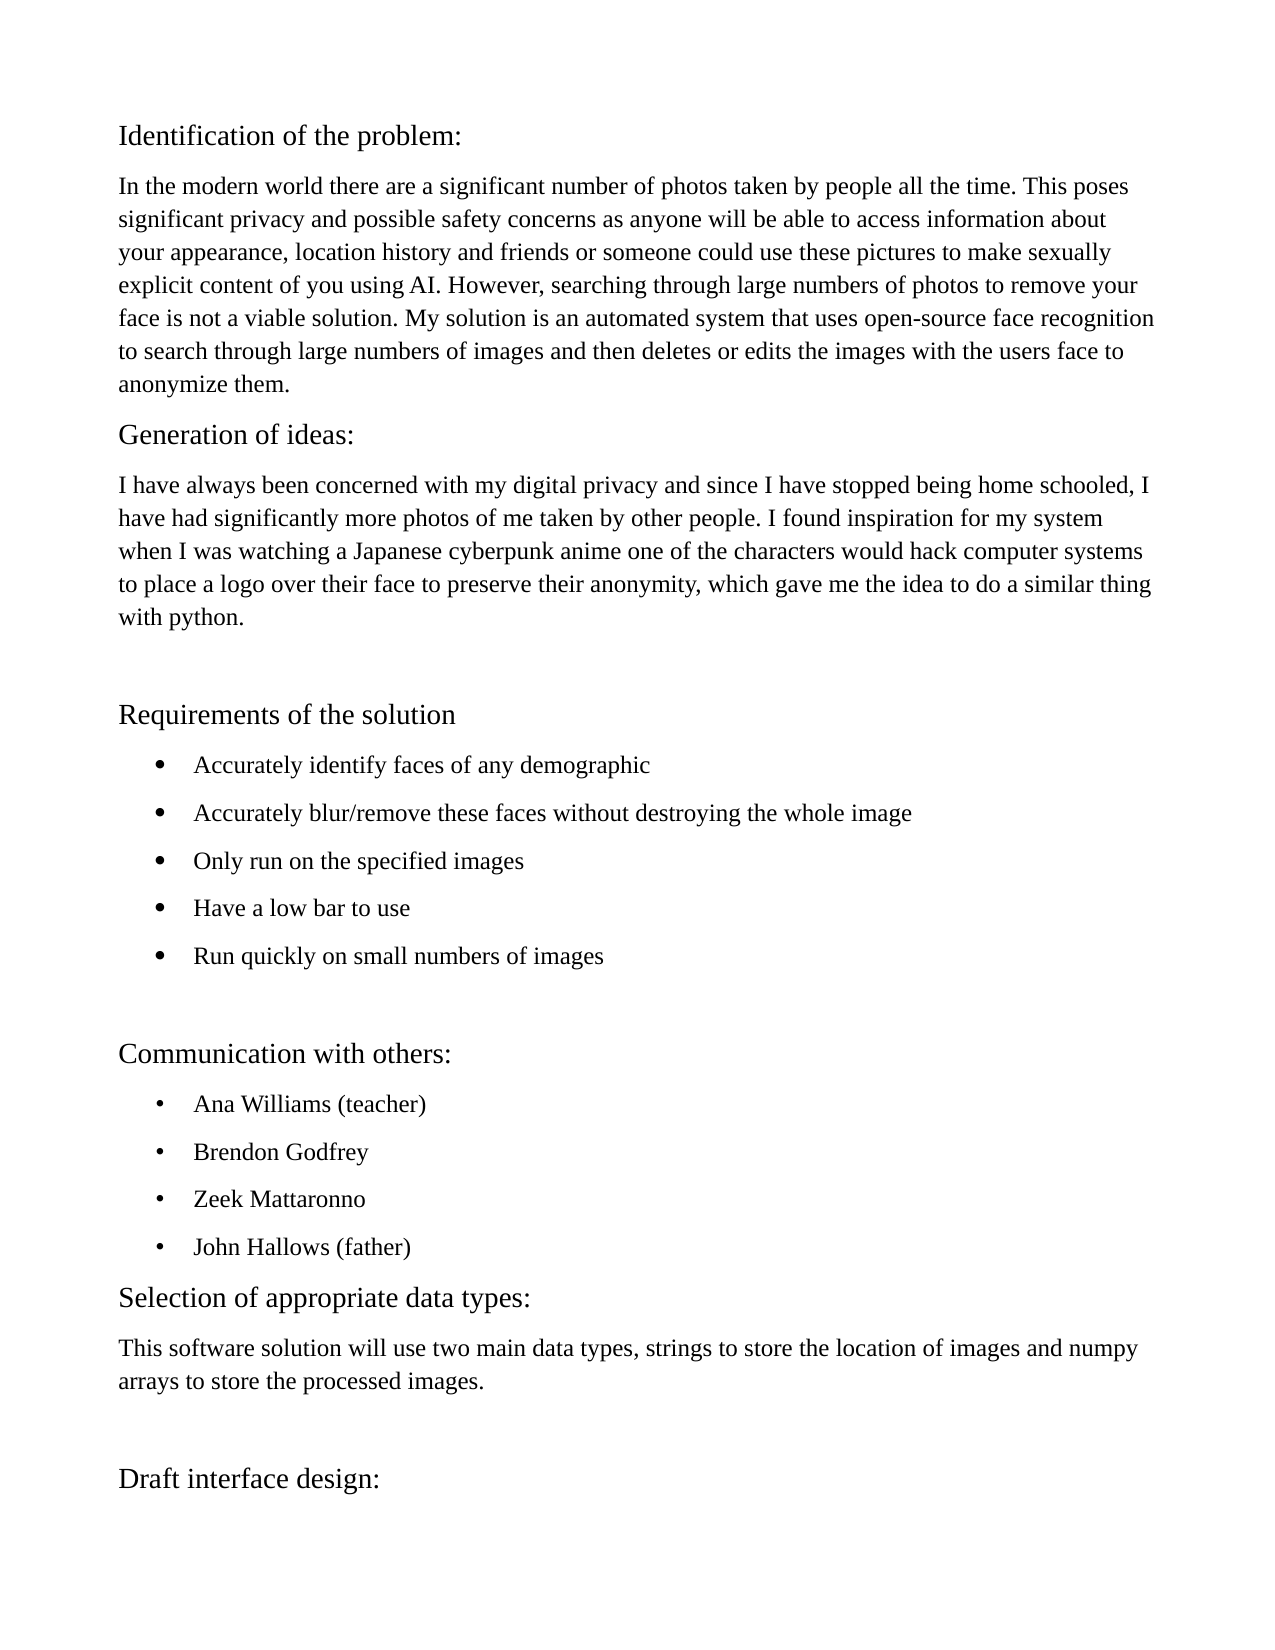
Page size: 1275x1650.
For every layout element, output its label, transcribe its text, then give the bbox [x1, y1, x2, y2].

text Draft interface design: [118, 1461, 1157, 1494]
text Communication with others: [118, 1036, 1157, 1070]
text Requirements of the solution [118, 697, 1157, 731]
list Zeek Mattaronno [156, 1184, 1157, 1213]
list Run quickly on small numbers of images [156, 941, 1157, 970]
text Selection of appropriate data types: [118, 1280, 1157, 1313]
list Ana Williams (teacher) [156, 1089, 1157, 1118]
text In the modern world there are a significant number of photos taken by people all the time. This poses significant privacy and possible safety concerns as anyone will be able to access information about your appearance, location history and friends or someone could use these pictures to make sexually explicit content of you using AI. However, searching through large numbers of photos to remove your face is not a viable solution. My solution is an automated system that uses open-source face recognition to search through large numbers of images and then deletes or edits the images with the users face to anonymize them. [118, 171, 1157, 398]
text Identification of the problem: [118, 118, 1157, 152]
list Accurately identify faces of any demographic [156, 751, 1157, 779]
list John Hallows (father) [156, 1232, 1157, 1261]
list Have a low bar to use [156, 893, 1157, 922]
text I have always been concerned with my digital privacy and since I have stopped being home schooled, I have had significantly more photos of me taken by other people. I found inspiration for my system when I was watching a Japanese cyberpunk anime one of the characters would hack computer systems to place a logo over their face to preserve their anonymity, which gave me the idea to do a similar thing with python. [118, 470, 1157, 631]
list Accurately blur/remove these faces without destroying the whole image [156, 798, 1157, 827]
text Generation of ideas: [118, 417, 1157, 451]
text This software solution will use two main data types, strings to store the location of images and numpy arrays to store the processed images. [118, 1333, 1157, 1394]
list Brendon Godfrey [156, 1137, 1157, 1166]
list Only run on the specified images [156, 846, 1157, 874]
